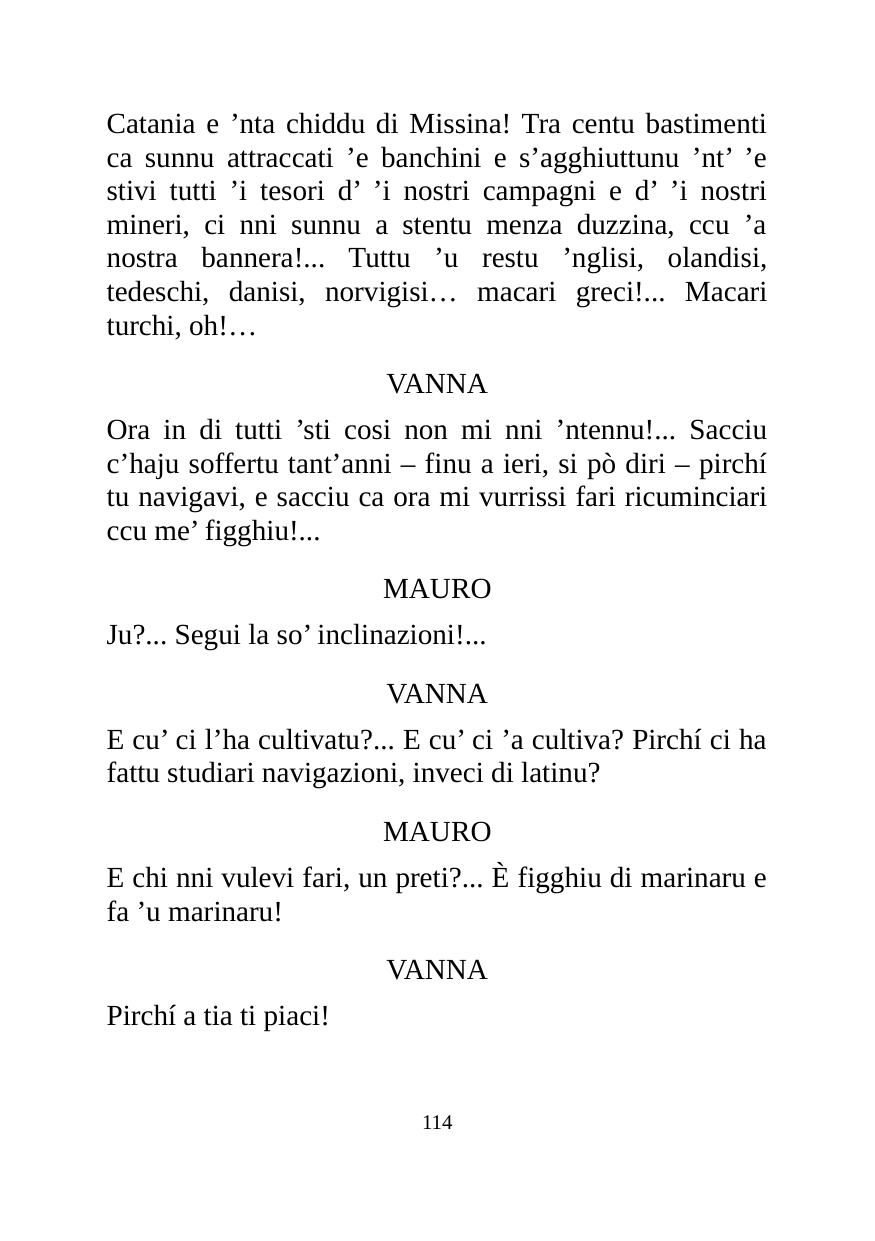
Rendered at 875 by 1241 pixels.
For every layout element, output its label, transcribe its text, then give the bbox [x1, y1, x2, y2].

text MAURO [106, 814, 768, 848]
text E cu’ ci l’ha cultivatu?... E cu’ ci ’a cultiva? Pirchí ci ha fattu studiari navigazioni, inveci di latinu? [106, 722, 768, 789]
text Ju?... Segui la so’ inclinazioni!... [106, 617, 768, 651]
text VANNA [106, 676, 768, 709]
text Pirchí a tia ti piaci! [106, 998, 768, 1032]
text VANNA [106, 952, 768, 986]
text Ora in di tutti ’sti cosi non mi nni ’ntennu!... Sacciu c’haju soffertu tant’anni – finu a ieri, si pò diri – pirchí tu navigavi, e sacciu ca ora mi vurrissi fari ricuminciari ccu me’ figghiu!... [106, 412, 768, 546]
text Catania e ’nta chiddu di Missina! Tra centu bastimenti ca sunnu attraccati ’e banchini e s’agghiuttunu ’nt’ ’e stivi tutti ’i tesori d’ ’i nostri campagni e d’ ’i nostri mineri, ci nni sunnu a stentu menza duzzina, ccu ’a nostra bannera!... Tuttu ’u restu ’nglisi, olandisi, tedeschi, danisi, norvigisi… macari greci!... Macari turchi, oh!… [106, 106, 768, 341]
text VANNA [106, 366, 768, 400]
text MAURO [106, 571, 768, 605]
text E chi nni vulevi fari, un preti?... È figghiu di marinaru e fa ’u marinaru! [106, 860, 768, 927]
